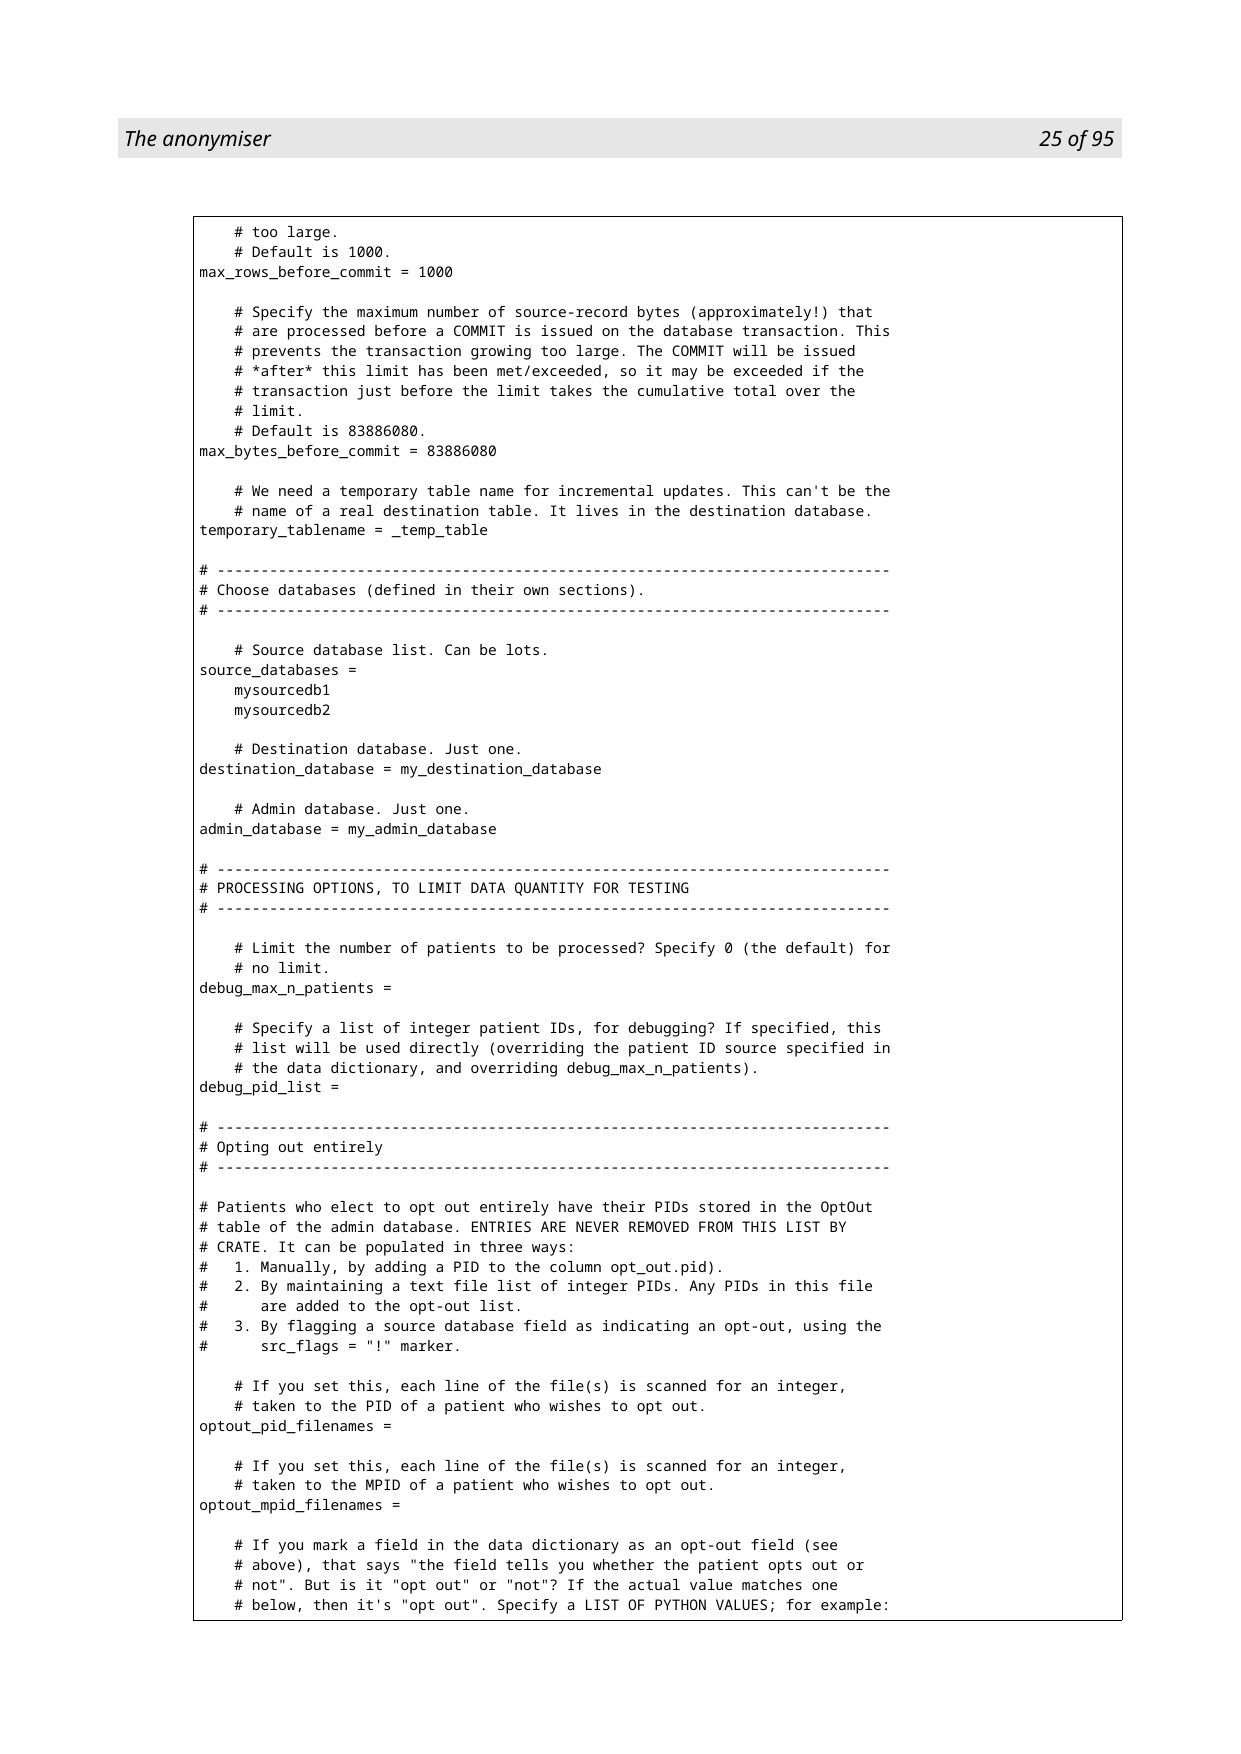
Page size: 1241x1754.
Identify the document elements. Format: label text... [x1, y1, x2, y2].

table_header # too large. # Default is 1000. max_rows_before_commit = 1000 # Specify the maximum number of source-record bytes (approximately!) that # are processed before a COMMIT is issued on the database transaction. This # prevents the transaction growing too large. The COMMIT will be issued # *after* this limit has been met/exceeded, so it may be exceeded if the # transaction just before the limit takes the cumulative total over the # limit. # Default is 83886080. max_bytes_before_commit = 83886080 # We need a temporary table name for incremental updates. This can't be the # name of a real destination table. It lives in the destination database. temporary_tablename = _temp_table # ----------------------------------------------------------------------------- # Choose databases (defined in their own sections). # ----------------------------------------------------------------------------- # Source database list. Can be lots. source_databases = mysourcedb1 mysourcedb2 # Destination database. Just one. destination_database = my_destination_database # Admin database. Just one. admin_database = my_admin_database # ----------------------------------------------------------------------------- # PROCESSING OPTIONS, TO LIMIT DATA QUANTITY FOR TESTING # ----------------------------------------------------------------------------- # Limit the number of patients to be processed? Specify 0 (the default) for # no limit. debug_max_n_patients = # Specify a list of integer patient IDs, for debugging? If specified, this # list will be used directly (overriding the patient ID source specified in # the data dictionary, and overriding debug_max_n_patients). debug_pid_list = # ----------------------------------------------------------------------------- # Opting out entirely # ----------------------------------------------------------------------------- # Patients who elect to opt out entirely have their PIDs stored in the OptOut # table of the admin database. ENTRIES ARE NEVER REMOVED FROM THIS LIST BY # CRATE. It can be populated in three ways: # 1. Manually, by adding a PID to the column opt_out.pid). # 2. By maintaining a text file list of integer PIDs. Any PIDs in this file # are added to the opt-out list. # 3. By flagging a source database field as indicating an opt-out, using the # src_flags = "!" marker. # If you set this, each line of the file(s) is scanned for an integer, # taken to the PID of a patient who wishes to opt out. optout_pid_filenames = # If you set this, each line of the file(s) is scanned for an integer, # taken to the MPID of a patient who wishes to opt out. optout_mpid_filenames = # If you mark a field in the data dictionary as an opt-out field (see # above), that says "the field tells you whether the patient opts out or # not". But is it "opt out" or "not"? If the actual value matches one # below, then it's "opt out". Specify a LIST OF PYTHON VALUES; for example: [194, 217, 1122, 1620]
